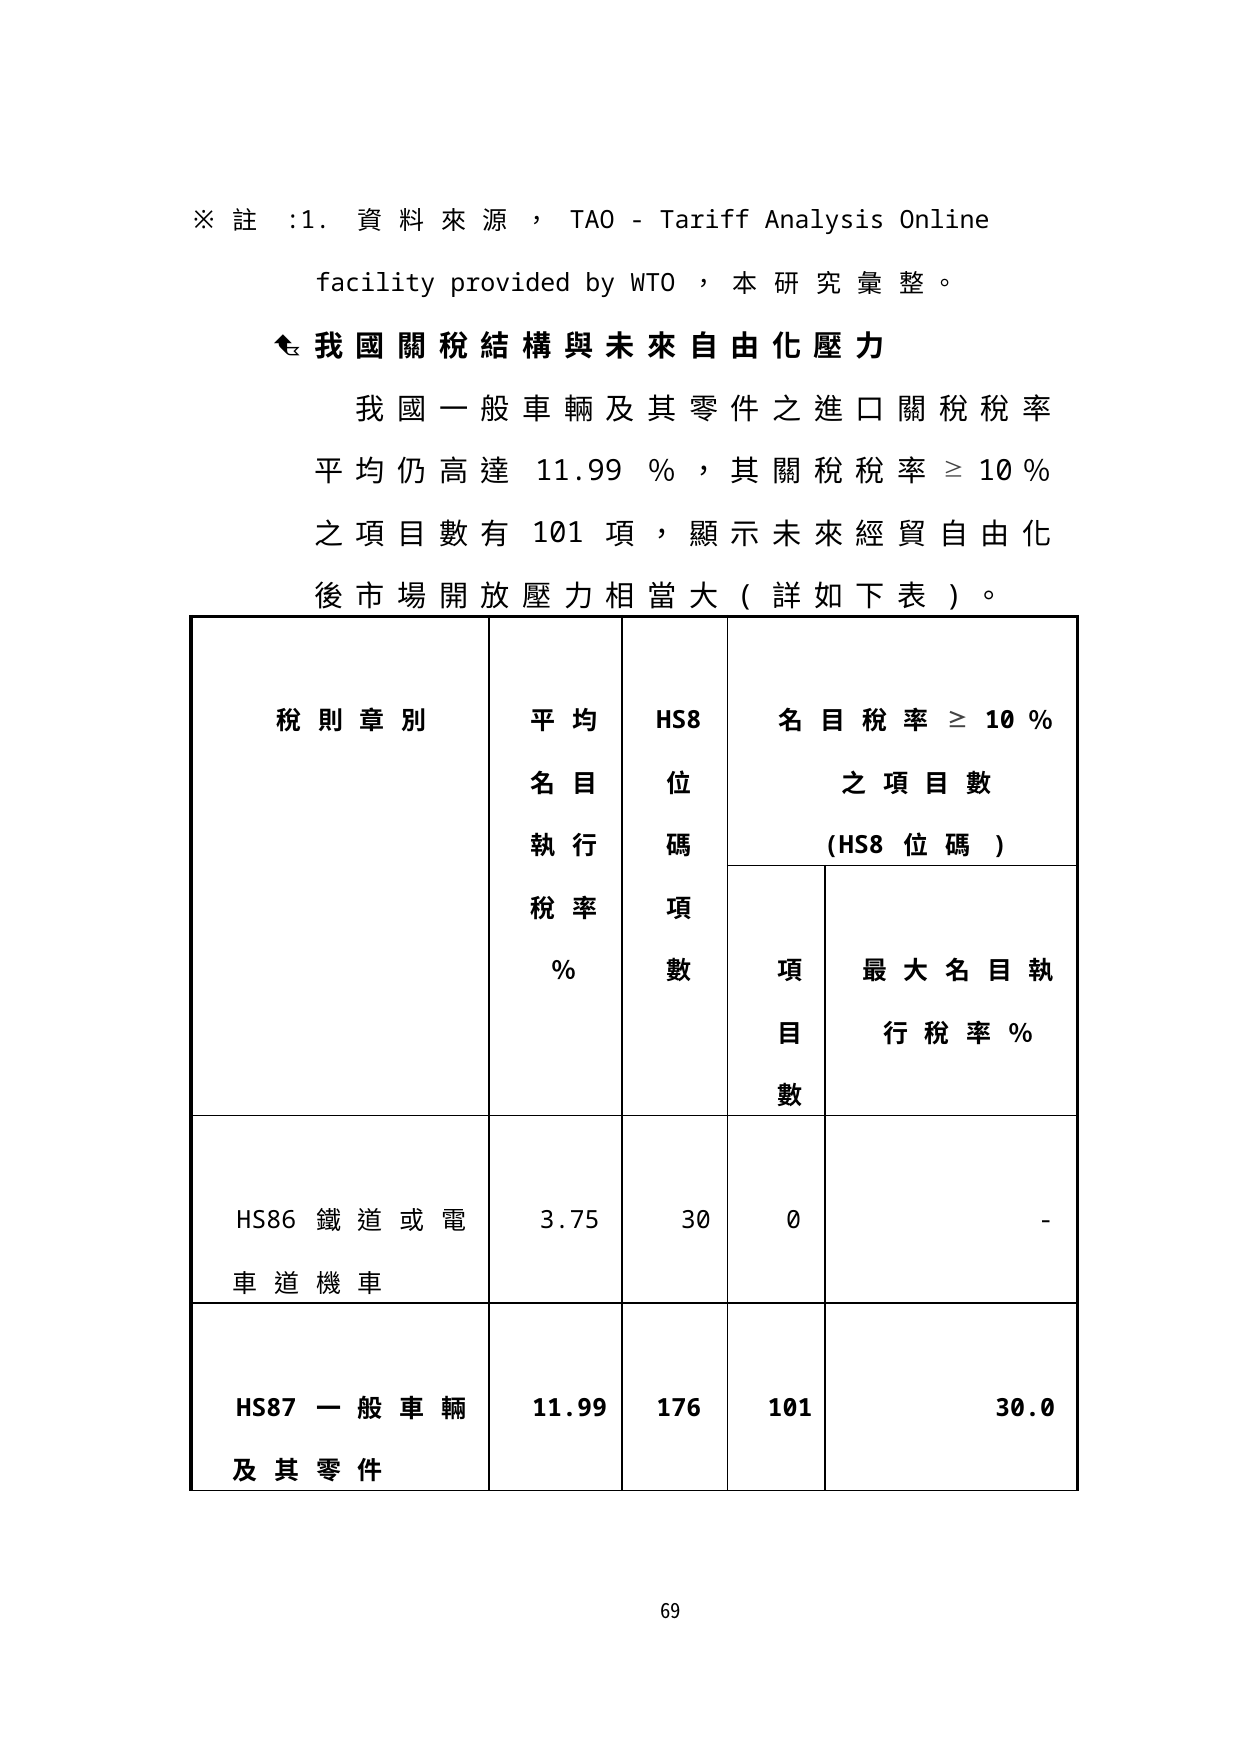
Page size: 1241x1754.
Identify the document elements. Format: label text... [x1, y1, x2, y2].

table_header 稅則章別 [193, 618, 488, 1115]
table_cell HS87一般車輛及其零件 [193, 1304, 488, 1490]
table_header HS8位碼項數 [623, 618, 727, 1115]
table_cell 30.0 [826, 1304, 1076, 1490]
table_cell 3.75 [490, 1116, 621, 1302]
text 我國關稅結構與未來自由化壓力 [242, 302, 1058, 365]
text 我國一般車輛及其零件之進口關稅稅率平均仍高達11.99％，其關稅稅率≥10％之項目數有101項，顯示未來經貿自由化後市場開放壓力相當大(詳如下表)。 [271, 365, 1058, 615]
table_cell 最大名目執行稅率％ [826, 866, 1076, 1115]
table_cell 11.99 [490, 1304, 621, 1490]
table_header 平均名目執行稅率％ [490, 618, 621, 1115]
table_cell 176 [623, 1304, 727, 1490]
table_cell 101 [728, 1304, 824, 1490]
table_cell 0 [728, 1116, 824, 1302]
table_cell - [826, 1116, 1076, 1302]
table_cell HS86鐵道或電車道機車 [193, 1116, 488, 1302]
text ※註:1.資料來源，TAO - Tariff Analysis Online facility provided by WTO，本研究彙整。 [183, 177, 1058, 302]
table_cell 30 [623, 1116, 727, 1302]
table_cell 項目數 [728, 866, 824, 1115]
table_header 名目稅率≥10％之項目數 (HS8位碼) [728, 618, 1076, 865]
